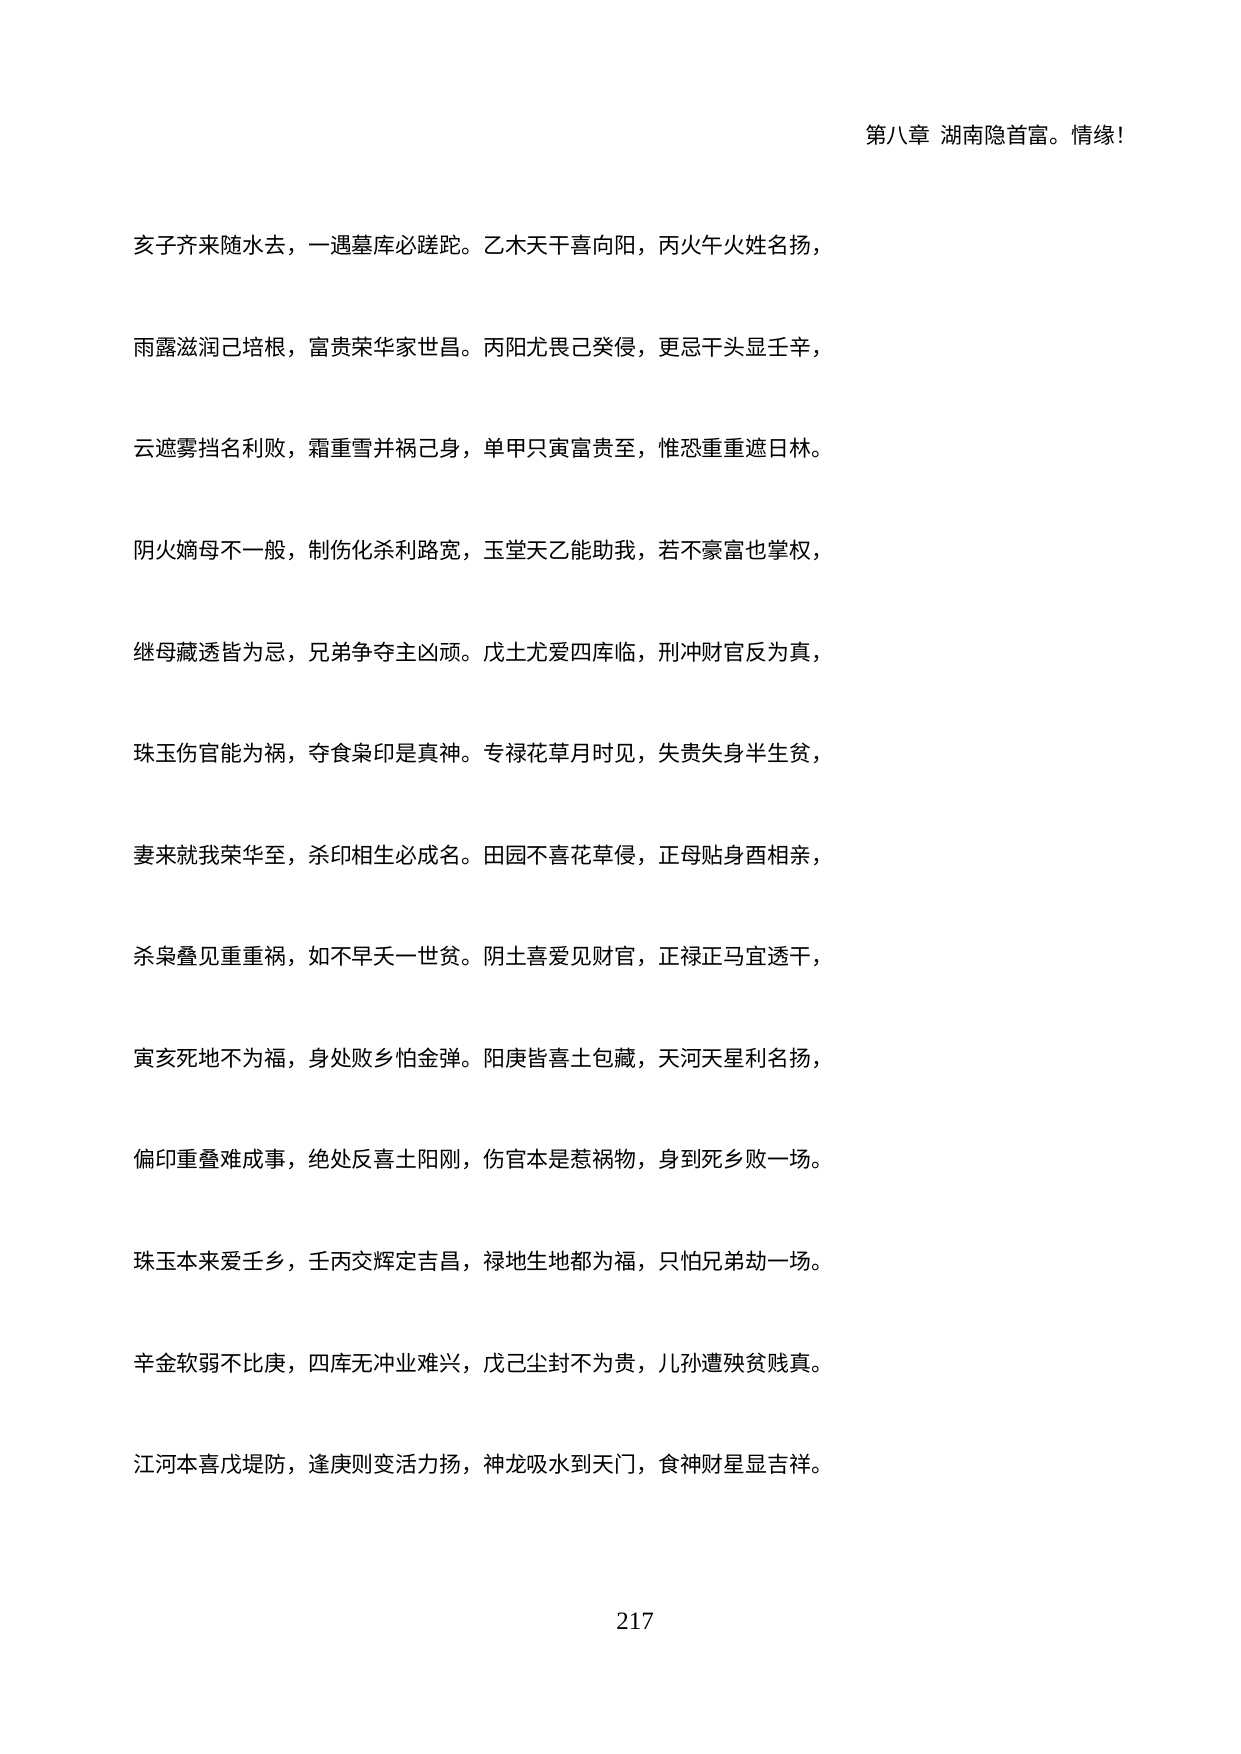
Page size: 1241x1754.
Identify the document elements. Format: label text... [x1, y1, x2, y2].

text 寅亥死地不为福，身处败乡怕金弹。阳庚皆喜土包藏，天河天星利名扬， [133, 1041, 1137, 1072]
text 珠玉本来爱壬乡，壬丙交辉定吉昌，禄地生地都为福，只怕兄弟劫一场。 [133, 1244, 1137, 1276]
text 辛金软弱不比庚，四库无冲业难兴，戊己尘封不为贵，儿孙遭殃贫贱真。 [133, 1346, 1137, 1377]
text 继母藏透皆为忌，兄弟争夺主凶顽。戊土尤爱四库临，刑冲财官反为真， [133, 634, 1137, 666]
text 杀枭叠见重重祸，如不早夭一世贫。阴土喜爱见财官，正禄正马宜透干， [133, 939, 1137, 971]
text 雨露滋润己培根，富贵荣华家世昌。丙阳尤畏己癸侵，更忌干头显壬辛， [133, 330, 1137, 362]
text 偏印重叠难成事，绝处反喜土阳刚，伤官本是惹祸物，身到死乡败一场。 [133, 1142, 1137, 1174]
text 亥子齐来随水去，一遇墓库必蹉跎。乙木天干喜向阳，丙火午火姓名扬， [133, 228, 1137, 260]
text 珠玉伤官能为祸，夺食枭印是真神。专禄花草月时见，失贵失身半生贫， [133, 736, 1137, 768]
text 云遮雾挡名利败，霜重雪并祸己身，单甲只寅富贵至，惟恐重重遮日林。 [133, 431, 1137, 463]
text 江河本喜戊堤防，逢庚则变活力扬，神龙吸水到天门，食神财星显吉祥。 [133, 1447, 1137, 1479]
text 妻来就我荣华至，杀印相生必成名。田园不喜花草侵，正母贴身酉相亲， [133, 838, 1137, 869]
text 阴火嫡母不一般，制伤化杀利路宽，玉堂天乙能助我，若不豪富也掌权， [133, 533, 1137, 565]
